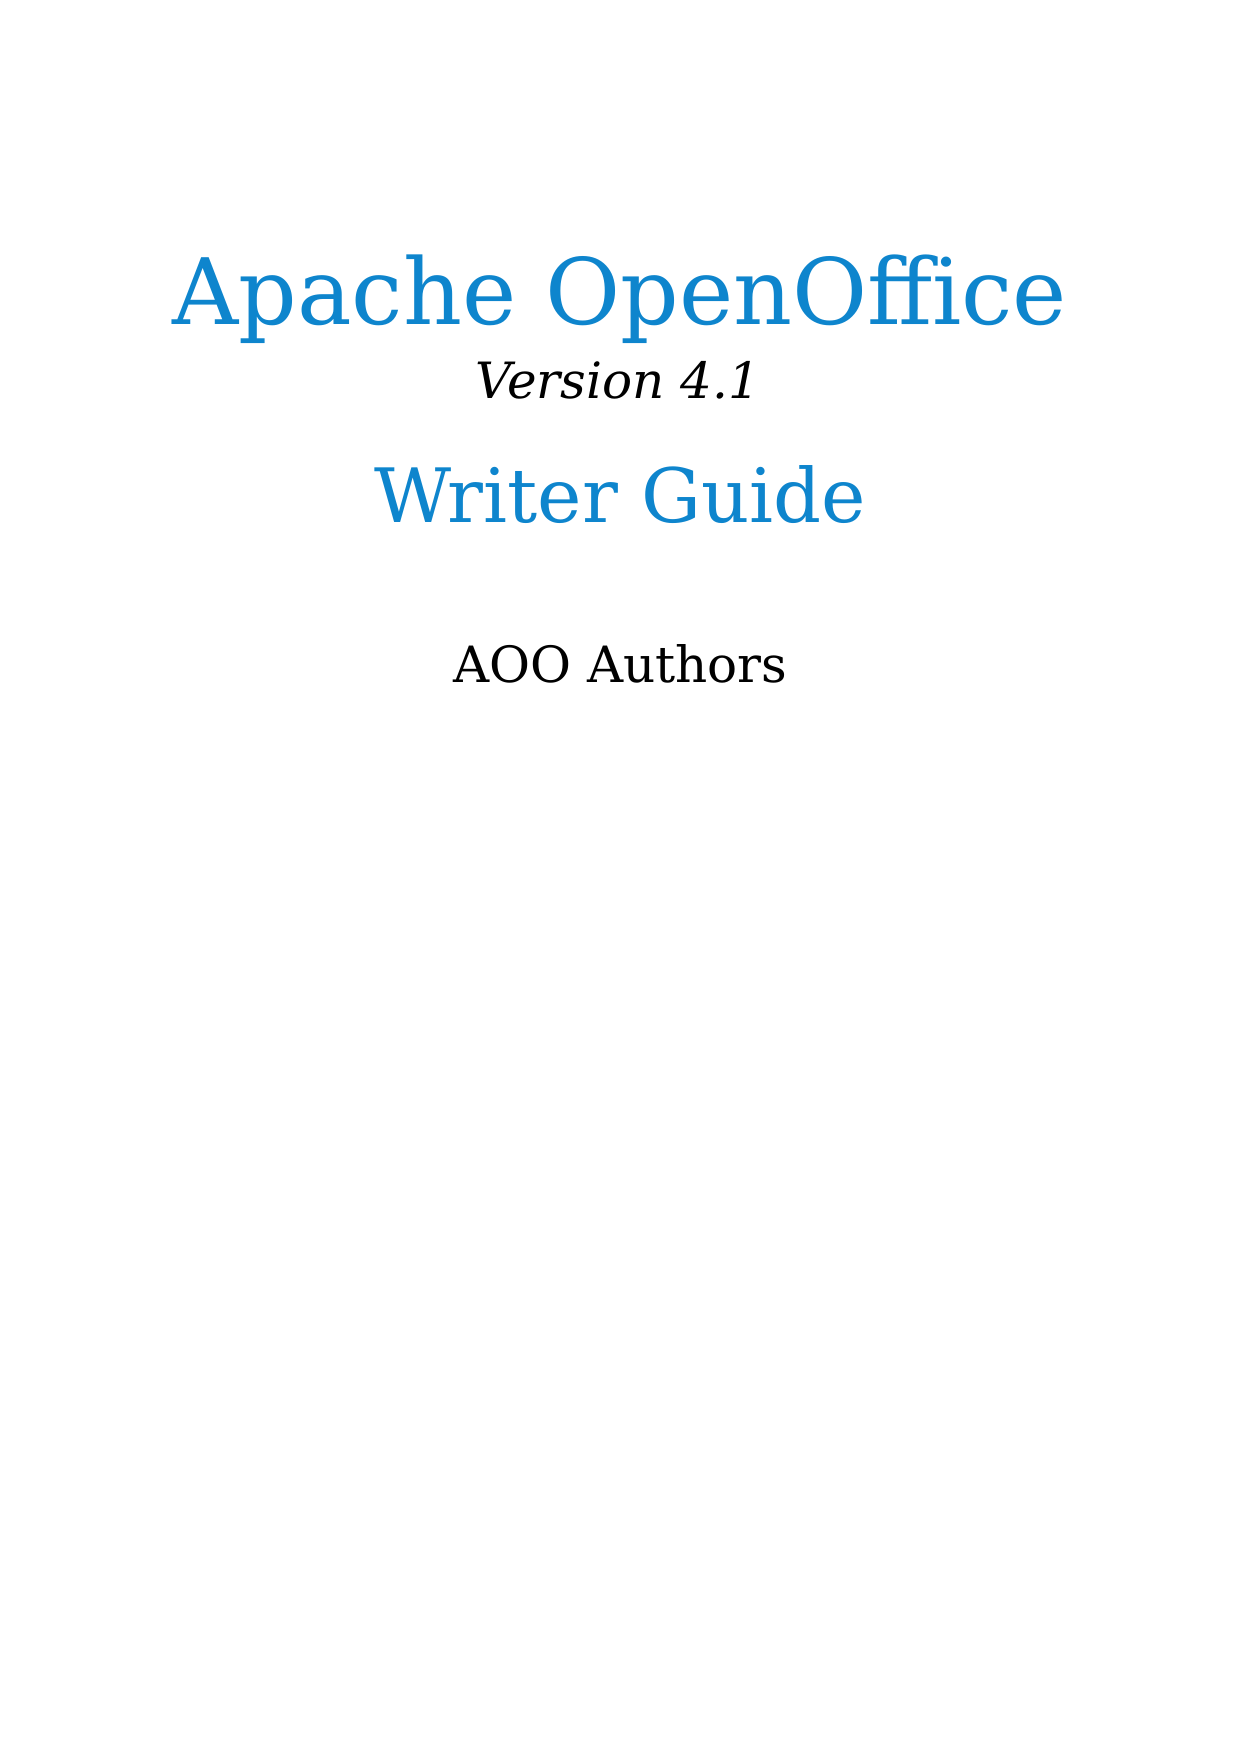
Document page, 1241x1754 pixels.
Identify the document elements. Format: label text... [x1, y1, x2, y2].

subtitle Version 4.1 [136, 352, 1104, 410]
text AOO Authors [136, 636, 1104, 694]
text Writer Guide [136, 452, 1104, 540]
text Apache OpenOffice [136, 239, 1104, 346]
